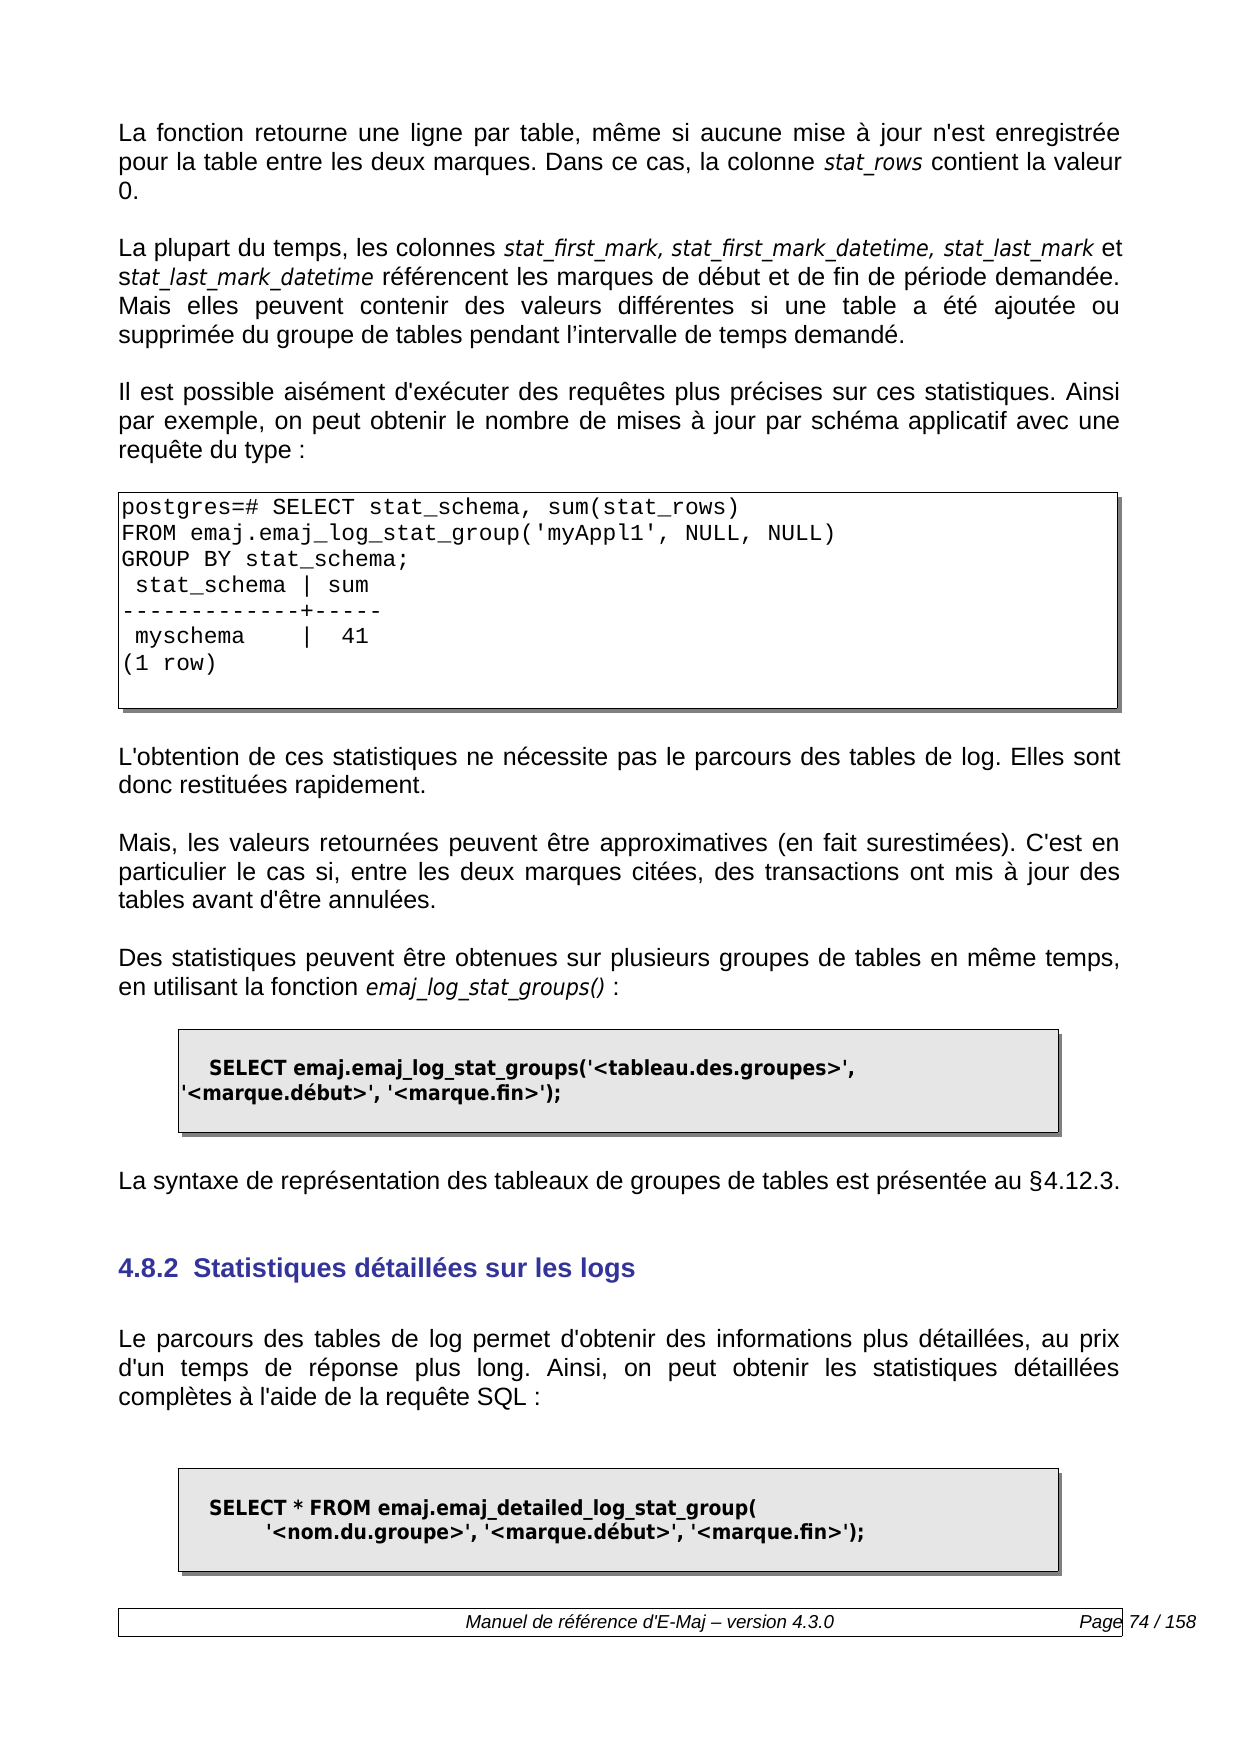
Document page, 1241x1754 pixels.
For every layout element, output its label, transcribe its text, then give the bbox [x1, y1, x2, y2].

text stat_schema | sum [119, 570, 1117, 596]
text La fonction retourne une ligne par table, même si aucune mise à jour n'est enregistrée pour la table entre les deux marques. Dans ce cas, la colonne stat_rows contient la valeur 0. [118, 118, 1122, 204]
text Le parcours des tables de log permet d'obtenir des informations plus détaillées, au prix d'un temps de réponse plus long. Ainsi, on peut obtenir les statistiques détaillées complètes à l'aide de la requête SQL : [118, 1324, 1122, 1411]
text Des statistiques peuvent être obtenues sur plusieurs groupes de tables en même temps, en utilisant la fonction emaj_log_stat_groups() : [118, 943, 1122, 1000]
text (1 row) [119, 648, 1117, 677]
subtitle Statistiques détaillées sur les logs [118, 1252, 1122, 1283]
text '<nom.du.groupe>', '<marque.début>', '<marque.fin>'); [179, 1517, 1058, 1541]
text SELECT emaj.emaj_log_stat_groups('<tableau.des.groupes>', '<marque.début>', '<marque.fin>'); [179, 1053, 1058, 1102]
text SELECT * FROM emaj.emaj_detailed_log_stat_group( [179, 1492, 1058, 1517]
text postgres=# SELECT stat_schema, sum(stat_rows) [119, 493, 1117, 518]
text L'obtention de ces statistiques ne nécessite pas le parcours des tables de log. Elles sont donc restituées rapidement. [118, 742, 1122, 799]
text FROM emaj.emaj_log_stat_group('myAppl1', NULL, NULL) [119, 518, 1117, 544]
text myschema | 41 [119, 622, 1117, 648]
text GROUP BY stat_schema; [119, 544, 1117, 570]
text -------------+----- [119, 596, 1117, 622]
text Mais, les valeurs retournées peuvent être approximatives (en fait surestimées). C'est en particulier le cas si, entre les deux marques citées, des transactions ont mis à jour des tables avant d'être annulées. [118, 828, 1122, 914]
text Il est possible aisément d'exécuter des requêtes plus précises sur ces statistiques. Ainsi par exemple, on peut obtenir le nombre de mises à jour par schéma applicatif avec une requête du type : [118, 377, 1122, 463]
text La syntaxe de représentation des tableaux de groupes de tables est présentée au §4.12.3. [118, 1166, 1122, 1194]
text La plupart du temps, les colonnes stat_first_mark, stat_first_mark_datetime, stat_last_mark et stat_last_mark_datetime référencent les marques de début et de fin de période demandée. Mais elles peuvent contenir des valeurs différentes si une table a été ajoutée ou supprimée du groupe de tables pendant l’intervalle de temps demandé. [118, 233, 1122, 348]
